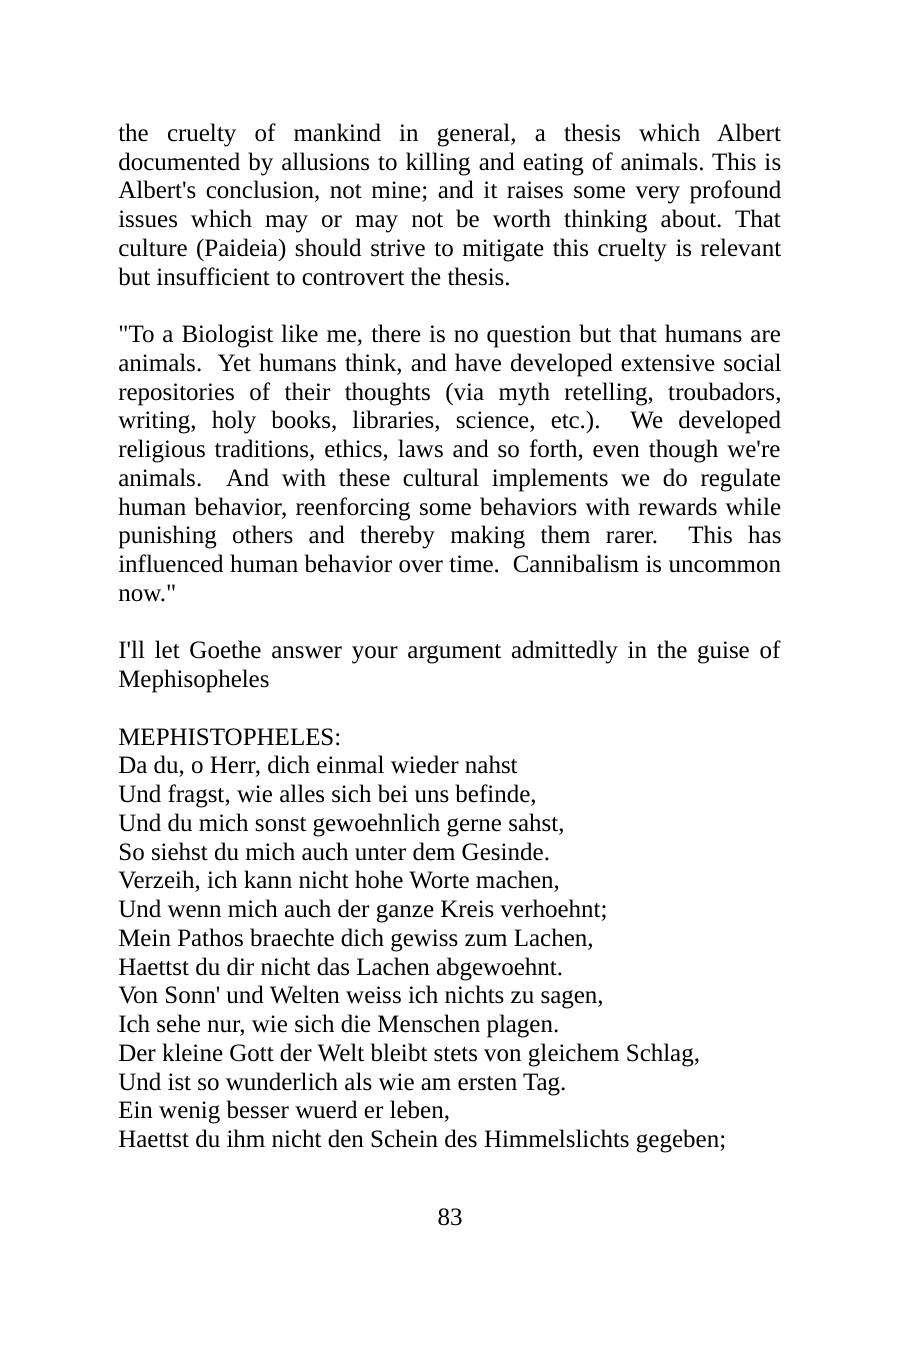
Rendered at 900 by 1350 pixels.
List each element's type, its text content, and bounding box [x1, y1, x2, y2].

text Ein wenig besser wuerd er leben, [118, 1096, 782, 1124]
text Von Sonn' und Welten weiss ich nichts zu sagen, [118, 981, 782, 1009]
text Der kleine Gott der Welt bleibt stets von gleichem Schlag, [118, 1038, 782, 1067]
text I'll let Goethe answer your argument admittedly in the guise of Mephisopheles [118, 636, 782, 693]
text Mein Pathos braechte dich gewiss zum Lachen, [118, 923, 782, 952]
text the cruelty of mankind in general, a thesis which Albert documented by allusions to killing and eating of animals. This is Albert's conclusion, not mine; and it raises some very profound issues which may or may not be worth thinking about. That culture (Paideia) should strive to mitigate this cruelty is relevant but insufficient to controvert the thesis. [118, 118, 782, 291]
text Und fragst, wie alles sich bei uns befinde, [118, 779, 782, 808]
text Da du, o Herr, dich einmal wieder nahst [118, 751, 782, 779]
text Und wenn mich auch der ganze Kreis verhoehnt; [118, 894, 782, 923]
text Verzeih, ich kann nicht hohe Worte machen, [118, 866, 782, 894]
text Und ist so wunderlich als wie am ersten Tag. [118, 1067, 782, 1096]
text So siehst du mich auch unter dem Gesinde. [118, 837, 782, 866]
text Ich sehe nur, wie sich die Menschen plagen. [118, 1009, 782, 1038]
text Und du mich sonst gewoehnlich gerne sahst, [118, 808, 782, 837]
text MEPHISTOPHELES: [118, 722, 782, 751]
text "To a Biologist like me, there is no question but that humans are animals. Yet humans think, and have developed extensive social repositories of their thoughts (via myth retelling, troubadors, writing, holy books, libraries, science, etc.). We developed religious traditions, ethics, laws and so forth, even though we're animals. And with these cultural implements we do regulate human behavior, reenforcing some behaviors with rewards while punishing others and thereby making them rarer. This has influenced human behavior over time. Cannibalism is uncommon now." [118, 319, 782, 607]
text Haettst du dir nicht das Lachen abgewoehnt. [118, 952, 782, 981]
text Haettst du ihm nicht den Schein des Himmelslichts gegeben; [118, 1124, 782, 1153]
